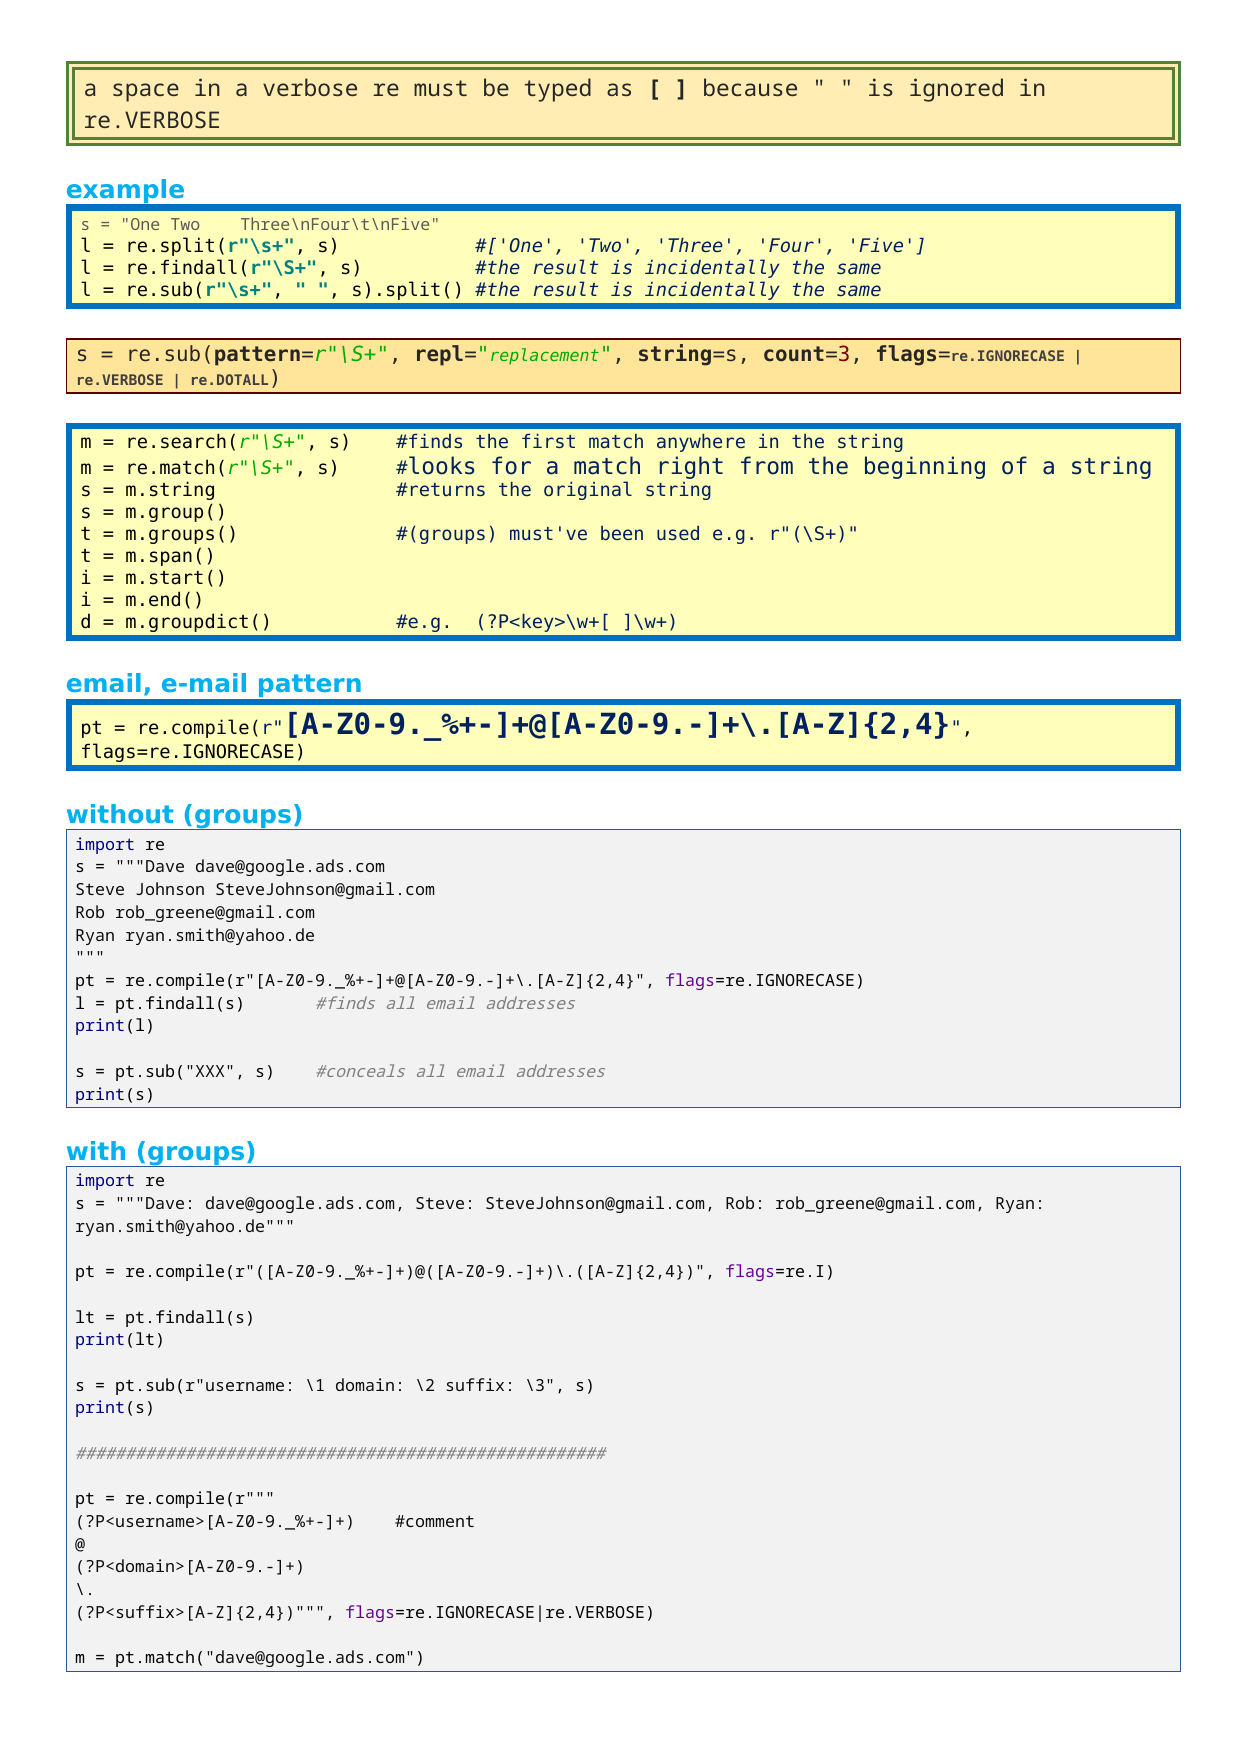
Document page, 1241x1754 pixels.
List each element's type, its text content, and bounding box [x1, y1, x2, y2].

text t = m.span() [72, 537, 1175, 559]
title example [66, 175, 1181, 204]
text s = m.group() [72, 493, 1175, 515]
text s = "One Two Three\nFour\t\nFive" l = re.split(r"\s+", s) #['One', 'Two', 'Three', 'Four', 'Five'] l = re.findall(r"\S+", s) #the result is incidentally the same l = re.sub(r"\s+", " ", s).split() #the result is incidentally the same [72, 211, 1175, 303]
text s = re.sub(pattern=r"\S+", repl="replacement", string=s, count=3, flags=re.IGNORECASE | re.VERBOSE | re.DOTALL) [67, 340, 1180, 392]
text pt = re.compile(r"[A-Z0-9._%+-]+@[A-Z0-9.-]+\.[A-Z]{2,4}", flags=re.IGNORECASE) [72, 705, 1175, 765]
title email, e-mail pattern [66, 670, 1181, 699]
text d = m.groupdict() #e.g. (?P<key>\w+[ ]\w+) [72, 602, 1175, 635]
text m = re.search(r"\S+", s) #finds the first match anywhere in the string [72, 429, 1175, 444]
title without (groups) [66, 800, 1181, 829]
text i = m.end() [72, 581, 1175, 602]
title with (groups) [66, 1137, 1181, 1166]
text i = m.start() [72, 559, 1175, 581]
text import re s = """Dave: dave@google.ads.com, Steve: SteveJohnson@gmail.com, Rob: rob_greene@gmail.com, Ryan: ryan.smith@yahoo.de""" pt = re.compile(r"([A-Z0-9._%+-]+)@([A-Z0-9.-]+)\.([A-Z]{2,4})", flags=re.I) lt = pt.findall(s) print(lt) s = pt.sub(r"username: \1 domain: \2 suffix: \3", s) print(s) ##################################################### pt = re.compile(r""" (?P<username>[A-Z0-9._%+-]+) #comment @ (?P<domain>[A-Z0-9.-]+) \. (?P<suffix>[A-Z]{2,4})""", flags=re.IGNORECASE|re.VERBOSE) m = pt.match("dave@google.ads.com") [67, 1167, 1180, 1671]
text a space in a verbose re must be typed as [ ] because " " is ignored in re.VERBOSE [69, 64, 1178, 143]
text s = m.string #returns the original string [72, 471, 1175, 493]
text m = re.match(r"\S+", s) #looks for a match right from the beginning of a string [72, 444, 1175, 471]
text import re s = """Dave dave@google.ads.com Steve Johnson SteveJohnson@gmail.com Rob rob_greene@gmail.com Ryan ryan.smith@yahoo.de """ pt = re.compile(r"[A-Z0-9._%+-]+@[A-Z0-9.-]+\.[A-Z]{2,4}", flags=re.IGNORECASE) l = pt.findall(s) #finds all email addresses print(l) s = pt.sub("XXX", s) #conceals all email addresses print(s) [67, 830, 1180, 1107]
text t = m.groups() #(groups) must've been used e.g. r"(\S+)" [72, 515, 1175, 537]
